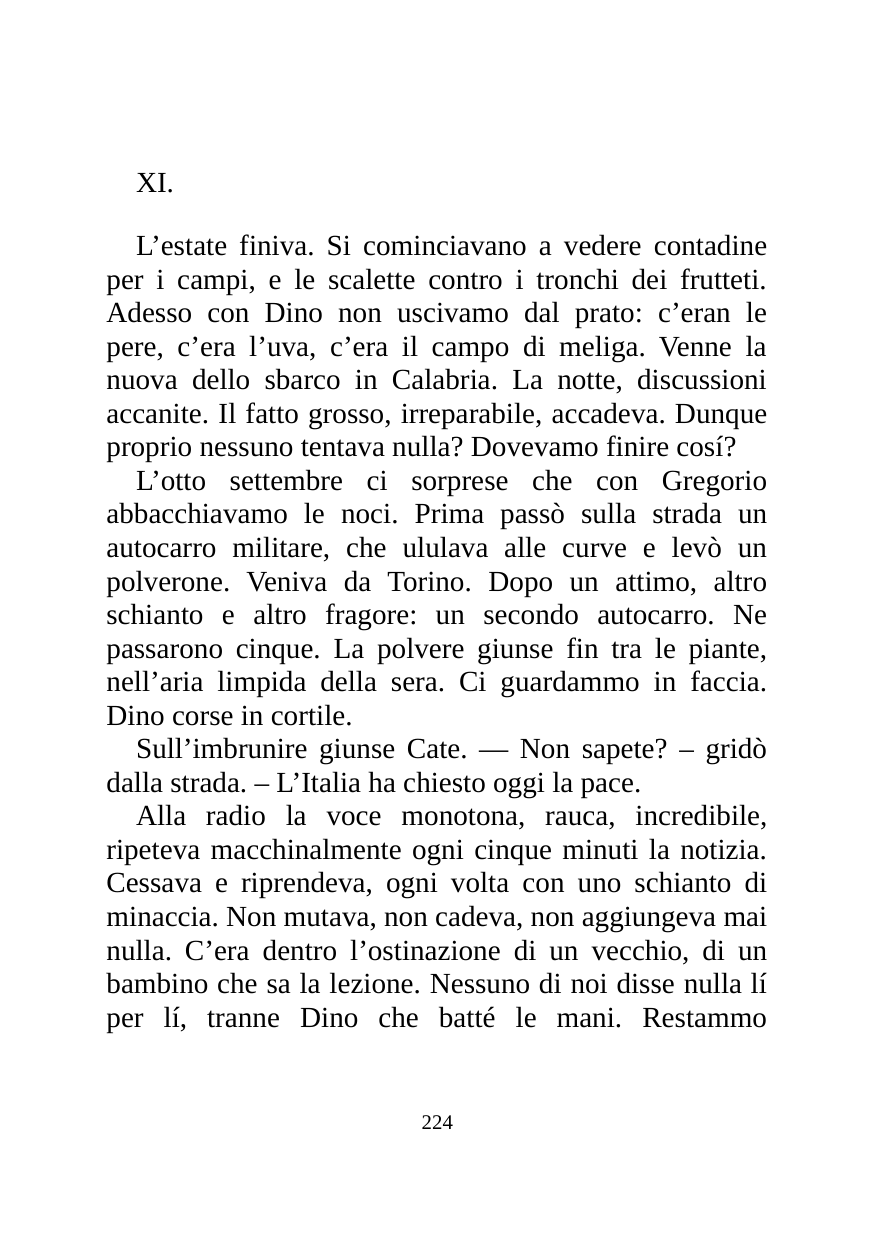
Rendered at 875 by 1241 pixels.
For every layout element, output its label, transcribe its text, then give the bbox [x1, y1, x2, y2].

text L’otto settembre ci sorprese che con Gregorio abbacchiavamo le noci. Prima passò sulla strada un autocarro militare, che ululava alle curve e levò un polverone. Veniva da Torino. Dopo un attimo, altro schianto e altro fragore: un secondo autocarro. Ne passarono cinque. La polvere giunse fin tra le piante, nell’aria limpida della sera. Ci guardammo in faccia. Dino corse in cortile. [106, 463, 768, 731]
subtitle XI. [136, 165, 768, 199]
text Alla radio la voce monotona, rauca, incredibile, ripeteva macchinalmente ogni cinque minuti la notizia. Cessava e riprendeva, ogni volta con uno schianto di minaccia. Non mutava, non cadeva, non aggiungeva mai nulla. C’era dentro l’ostinazione di un vecchio, di un bambino che sa la lezione. Nessuno di noi disse nulla lí per lí, tranne Dino che batté le mani. Restammo [106, 798, 768, 1033]
text L’estate finiva. Si cominciavano a vedere contadine per i campi, e le scalette contro i tronchi dei frutteti. Adesso con Dino non uscivamo dal prato: c’eran le pere, c’era l’uva, c’era il campo di meliga. Venne la nuova dello sbarco in Calabria. La notte, discussioni accanite. Il fatto grosso, irreparabile, accadeva. Dunque proprio nessuno tentava nulla? Dovevamo finire cosí? [106, 228, 768, 463]
text Sull’imbrunire giunse Cate. — Non sapete? – gridò dalla strada. – L’Italia ha chiesto oggi la pace. [106, 731, 768, 798]
